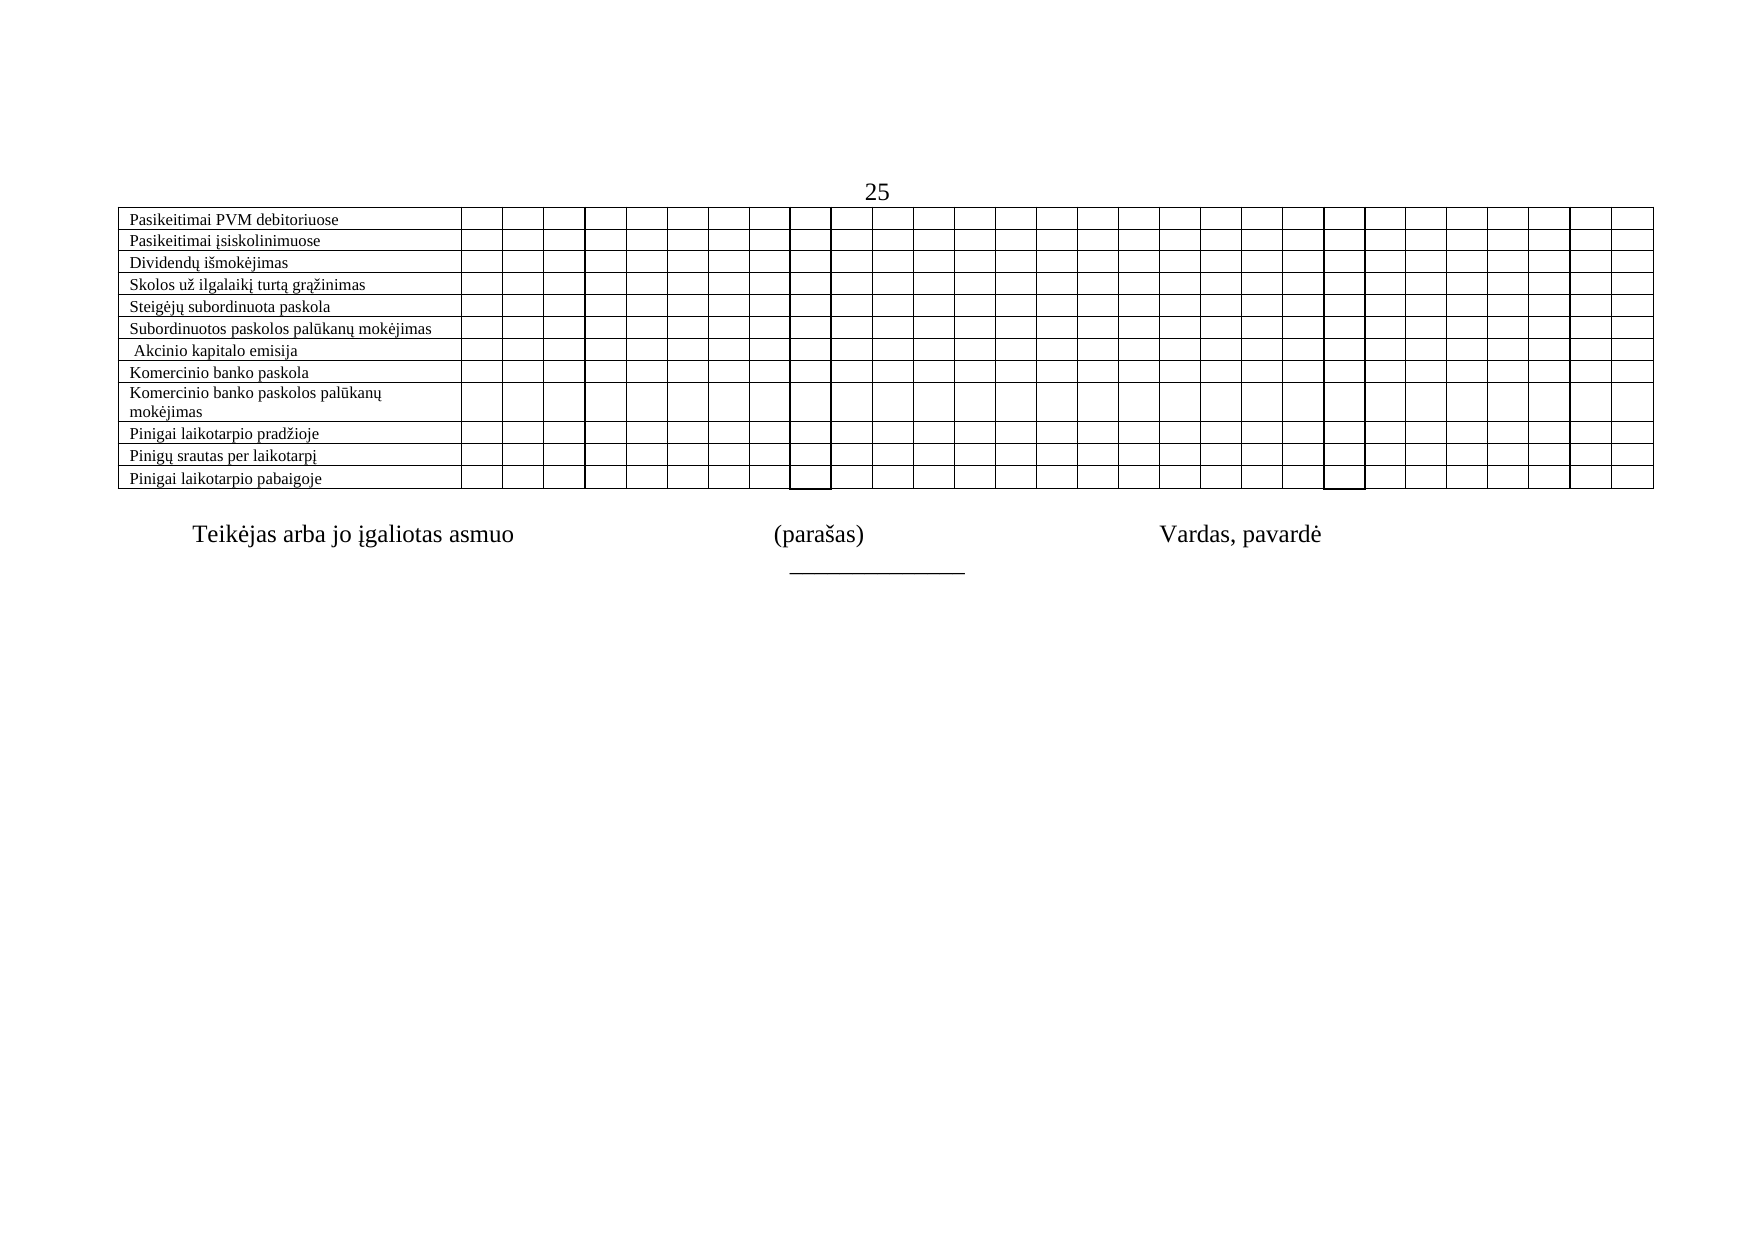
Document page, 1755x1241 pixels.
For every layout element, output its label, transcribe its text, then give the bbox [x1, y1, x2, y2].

table_cell [996, 251, 1036, 272]
table_cell [668, 466, 708, 488]
table_cell [1571, 317, 1611, 338]
table_cell [1529, 208, 1569, 228]
table_cell [1160, 273, 1200, 294]
table_cell [668, 317, 708, 338]
table_cell [1201, 339, 1241, 360]
table_cell [1325, 317, 1364, 338]
table_cell [1612, 361, 1653, 382]
table_cell [791, 339, 830, 360]
table_cell [1119, 230, 1159, 250]
table_cell [1037, 444, 1077, 465]
table_cell [1325, 339, 1364, 360]
table_cell [750, 444, 789, 465]
table_cell [1242, 422, 1282, 443]
table_cell [503, 273, 543, 294]
table_cell [955, 339, 995, 360]
table_cell [1571, 383, 1611, 421]
table_cell [1571, 251, 1611, 272]
table_cell [1037, 422, 1077, 443]
table_cell [1201, 251, 1241, 272]
table_cell [1612, 444, 1653, 465]
table_cell [750, 317, 789, 338]
table_cell [996, 422, 1036, 443]
table_cell [996, 444, 1036, 465]
table_cell [1366, 361, 1405, 382]
table_cell [1571, 444, 1611, 465]
table_cell [1160, 208, 1200, 228]
table_cell [750, 466, 789, 488]
table_cell [503, 444, 543, 465]
table_cell [1571, 339, 1611, 360]
table_cell [1037, 383, 1077, 421]
table_cell [462, 208, 502, 228]
table_cell [1488, 208, 1528, 228]
table_cell [1488, 361, 1528, 382]
table_cell [1078, 383, 1118, 421]
table_cell [1612, 273, 1653, 294]
table_cell [832, 422, 872, 443]
table_cell [1488, 295, 1528, 316]
table_cell [1529, 466, 1569, 488]
table_cell [1488, 339, 1528, 360]
table_cell [586, 444, 626, 465]
table_cell [462, 339, 502, 360]
table_cell [462, 466, 502, 488]
table_cell [914, 251, 954, 272]
table_cell [1325, 361, 1364, 382]
table_cell [462, 383, 502, 421]
table_cell [1406, 317, 1446, 338]
table_cell [1366, 208, 1405, 228]
table_cell [544, 466, 584, 488]
table_cell [1488, 230, 1528, 250]
table_cell [1283, 361, 1323, 382]
table_cell [462, 230, 502, 250]
table_cell [503, 339, 543, 360]
table_cell [1366, 444, 1405, 465]
table_cell [1447, 339, 1487, 360]
table_cell [832, 251, 872, 272]
table_cell [1160, 317, 1200, 338]
table_cell [750, 361, 789, 382]
table_cell [503, 295, 543, 316]
table_cell [668, 251, 708, 272]
table_cell [1119, 339, 1159, 360]
table_cell [627, 317, 667, 338]
table_cell [668, 444, 708, 465]
table_cell [791, 317, 830, 338]
table_cell [1325, 251, 1364, 272]
table_cell [1529, 273, 1569, 294]
table_cell [914, 339, 954, 360]
table_cell [1366, 317, 1405, 338]
table_cell [503, 422, 543, 443]
table_cell [709, 273, 749, 294]
table_cell [668, 383, 708, 421]
table_cell [955, 208, 995, 228]
table_cell [955, 317, 995, 338]
table_cell [1529, 383, 1569, 421]
table_cell [668, 295, 708, 316]
table_cell [1571, 361, 1611, 382]
table_cell [1283, 422, 1323, 443]
table_cell [1571, 466, 1611, 488]
table_cell [1242, 339, 1282, 360]
table_cell [914, 317, 954, 338]
table_cell [627, 422, 667, 443]
table_cell [832, 230, 872, 250]
table_cell [1366, 295, 1405, 316]
table_cell [1078, 251, 1118, 272]
table_cell [1201, 444, 1241, 465]
table_cell [914, 466, 954, 488]
table_cell [873, 466, 913, 488]
table_cell [1160, 466, 1200, 488]
table_cell [1447, 361, 1487, 382]
table_cell [586, 251, 626, 272]
table_cell [996, 273, 1036, 294]
table_cell Pasikeitimai įsiskolinimuose [119, 230, 461, 250]
table_cell Steigėjų subordinuota paskola [119, 295, 461, 316]
table_cell [709, 230, 749, 250]
table_cell [1325, 273, 1364, 294]
table_cell [1283, 444, 1323, 465]
table_cell [1406, 339, 1446, 360]
table_cell [627, 466, 667, 488]
table_cell [709, 422, 749, 443]
table_cell [503, 230, 543, 250]
table_cell [668, 361, 708, 382]
table_cell [1037, 317, 1077, 338]
table_cell [832, 273, 872, 294]
table_cell [873, 251, 913, 272]
table_cell [627, 251, 667, 272]
table_cell [1119, 361, 1159, 382]
table_cell [462, 361, 502, 382]
table_cell [1325, 466, 1364, 488]
table_cell [544, 361, 584, 382]
table_cell [1325, 208, 1364, 228]
table_cell [914, 208, 954, 228]
table_cell [1160, 422, 1200, 443]
table_cell [462, 273, 502, 294]
table_cell [668, 339, 708, 360]
table_cell [1447, 383, 1487, 421]
table_cell [1447, 273, 1487, 294]
table_cell [873, 422, 913, 443]
table_cell [627, 230, 667, 250]
table_cell [503, 466, 543, 488]
table_cell [914, 422, 954, 443]
table_cell [996, 383, 1036, 421]
table_cell [1612, 317, 1653, 338]
table_cell [709, 383, 749, 421]
table_cell [873, 444, 913, 465]
table_cell [462, 422, 502, 443]
table_cell [1406, 422, 1446, 443]
table_cell [791, 466, 830, 488]
table_cell [503, 208, 543, 228]
table_cell [1201, 317, 1241, 338]
table_cell [1529, 251, 1569, 272]
table_cell [1160, 251, 1200, 272]
table_cell [873, 273, 913, 294]
table_cell [1078, 339, 1118, 360]
table_cell Skolos už ilgalaikį turtą grąžinimas [119, 273, 461, 294]
table_cell [1078, 230, 1118, 250]
table_cell [1325, 230, 1364, 250]
table_cell [503, 317, 543, 338]
table_cell Dividendų išmokėjimas [119, 251, 461, 272]
table_cell [955, 251, 995, 272]
text Teikėjas arba jo įgaliotas asmuo (parašas) Vardas, pavardė [118, 519, 1636, 548]
table_cell [1160, 361, 1200, 382]
table_cell [1488, 251, 1528, 272]
table_cell [914, 273, 954, 294]
table_cell [1406, 361, 1446, 382]
table_cell [586, 466, 626, 488]
table_cell [1283, 466, 1323, 488]
table_cell [873, 230, 913, 250]
table_cell [1529, 444, 1569, 465]
table_cell [1571, 273, 1611, 294]
table_cell [750, 230, 789, 250]
table_cell [1201, 295, 1241, 316]
table_cell [1447, 466, 1487, 488]
table_cell [1037, 361, 1077, 382]
table_cell [627, 208, 667, 228]
table_cell [668, 208, 708, 228]
table_cell [1037, 208, 1077, 228]
table_cell [873, 295, 913, 316]
table_cell [1406, 208, 1446, 228]
table_cell [1119, 422, 1159, 443]
table_cell [627, 444, 667, 465]
table_cell [791, 273, 830, 294]
table_cell [544, 273, 584, 294]
table_cell [1571, 208, 1611, 228]
table_cell [627, 295, 667, 316]
table_cell [709, 466, 749, 488]
text ______________ [118, 548, 1636, 577]
table_cell [586, 273, 626, 294]
table_cell [1529, 361, 1569, 382]
table_cell [1325, 422, 1364, 443]
table_cell [462, 251, 502, 272]
table_cell [791, 230, 830, 250]
table_cell [544, 208, 584, 228]
table_cell [750, 295, 789, 316]
table_cell [503, 251, 543, 272]
table_cell [955, 361, 995, 382]
table_cell [1571, 295, 1611, 316]
table_cell Pinigai laikotarpio pradžioje [119, 422, 461, 443]
table_cell [586, 208, 626, 228]
table_cell [1037, 339, 1077, 360]
table_cell [996, 361, 1036, 382]
table_cell [955, 295, 995, 316]
table_cell [586, 230, 626, 250]
table_cell [791, 422, 830, 443]
table_cell [832, 317, 872, 338]
table_cell [1366, 273, 1405, 294]
table_cell [1406, 444, 1446, 465]
table_cell [1488, 444, 1528, 465]
table_cell [1242, 273, 1282, 294]
table_cell [955, 444, 995, 465]
table_cell [873, 317, 913, 338]
table_cell [791, 361, 830, 382]
table_cell [996, 295, 1036, 316]
table_cell [544, 444, 584, 465]
table_cell [1283, 273, 1323, 294]
table_cell [1406, 273, 1446, 294]
table_cell [1242, 208, 1282, 228]
table_cell [791, 444, 830, 465]
table_cell [709, 444, 749, 465]
table_cell [586, 422, 626, 443]
table_cell [1242, 444, 1282, 465]
table_cell [1242, 361, 1282, 382]
table_cell [627, 361, 667, 382]
table_cell [1037, 273, 1077, 294]
table_cell [1447, 295, 1487, 316]
table_cell [996, 230, 1036, 250]
table_cell [873, 383, 913, 421]
table_cell [1366, 383, 1405, 421]
table_cell [1366, 422, 1405, 443]
table_cell [832, 295, 872, 316]
table_cell [1242, 251, 1282, 272]
table_cell [1325, 295, 1364, 316]
table_cell [1119, 295, 1159, 316]
table_cell [544, 339, 584, 360]
table_cell [873, 208, 913, 228]
table_cell [791, 208, 830, 228]
table_cell [1160, 295, 1200, 316]
table_cell [586, 295, 626, 316]
table_cell [668, 273, 708, 294]
table_cell [668, 230, 708, 250]
table_cell [1612, 422, 1653, 443]
table_cell [1447, 422, 1487, 443]
table_cell [1119, 273, 1159, 294]
table_cell [544, 230, 584, 250]
table_cell [1160, 444, 1200, 465]
table_cell [1612, 251, 1653, 272]
table_cell [996, 317, 1036, 338]
table_cell [709, 251, 749, 272]
table_cell [750, 273, 789, 294]
table_cell [709, 208, 749, 228]
table_cell [544, 295, 584, 316]
table_cell [1406, 230, 1446, 250]
table_cell [1447, 317, 1487, 338]
table_cell [955, 422, 995, 443]
table_cell [1119, 251, 1159, 272]
table_cell [1406, 251, 1446, 272]
table_cell [586, 361, 626, 382]
table_cell [1571, 422, 1611, 443]
table_cell [1283, 339, 1323, 360]
table_cell [1529, 230, 1569, 250]
table_cell [750, 383, 789, 421]
table_cell [1242, 295, 1282, 316]
table_cell [709, 317, 749, 338]
table_cell [914, 383, 954, 421]
table_cell [914, 295, 954, 316]
table_cell Pinigai laikotarpio pabaigoje [119, 466, 461, 488]
table_cell Komercinio banko paskolos palūkanų mokėjimas [119, 383, 461, 421]
table_cell [668, 422, 708, 443]
table_cell [1201, 422, 1241, 443]
table_cell [1037, 251, 1077, 272]
table_cell [1201, 208, 1241, 228]
table_cell [1283, 383, 1323, 421]
table_cell [709, 361, 749, 382]
table_cell [586, 383, 626, 421]
table_cell Komercinio banko paskola [119, 361, 461, 382]
table_cell [1612, 295, 1653, 316]
table_cell [1283, 230, 1323, 250]
table_cell [914, 230, 954, 250]
table_cell [544, 317, 584, 338]
table_cell [1366, 339, 1405, 360]
table_cell [832, 466, 872, 488]
table_cell [1119, 383, 1159, 421]
table_cell [1283, 208, 1323, 228]
table_cell [627, 273, 667, 294]
table_cell [1325, 444, 1364, 465]
table_cell [586, 339, 626, 360]
table_cell [1529, 317, 1569, 338]
table_cell [955, 466, 995, 488]
table_cell [832, 339, 872, 360]
table_cell [873, 339, 913, 360]
table_cell Akcinio kapitalo emisija [119, 339, 461, 360]
table_cell [1406, 466, 1446, 488]
table_cell [1242, 230, 1282, 250]
table_cell [627, 383, 667, 421]
table_cell [1078, 444, 1118, 465]
table_cell [1529, 339, 1569, 360]
table_cell [1201, 466, 1241, 488]
table_cell [1612, 208, 1653, 228]
table_cell [791, 383, 830, 421]
table_cell [709, 295, 749, 316]
table_cell [791, 295, 830, 316]
table_cell [955, 230, 995, 250]
table_cell [503, 361, 543, 382]
table_cell [1037, 230, 1077, 250]
table_cell [1078, 422, 1118, 443]
table_cell [1160, 339, 1200, 360]
table_cell [955, 273, 995, 294]
table_cell [1612, 466, 1653, 488]
table_cell [832, 361, 872, 382]
table_cell [1078, 317, 1118, 338]
table_cell [1037, 466, 1077, 488]
table_cell [1447, 208, 1487, 228]
table_cell [1612, 339, 1653, 360]
table_cell [1366, 251, 1405, 272]
table_cell [1119, 208, 1159, 228]
table_cell [750, 339, 789, 360]
table_cell [1119, 444, 1159, 465]
table_cell [1612, 383, 1653, 421]
table_cell [1078, 273, 1118, 294]
table_cell [1529, 295, 1569, 316]
table_cell [1488, 383, 1528, 421]
table_cell [1160, 230, 1200, 250]
table_cell [544, 251, 584, 272]
table_cell [1447, 230, 1487, 250]
table_cell [586, 317, 626, 338]
table_cell [996, 208, 1036, 228]
table_cell [1201, 361, 1241, 382]
table_cell [1571, 230, 1611, 250]
table_cell [996, 466, 1036, 488]
table_cell [1488, 422, 1528, 443]
table_cell [1078, 208, 1118, 228]
table_cell [914, 444, 954, 465]
table_cell [873, 361, 913, 382]
table_cell [1406, 383, 1446, 421]
table_cell Subordinuotos paskolos palūkanų mokėjimas [119, 317, 461, 338]
table_cell [1366, 230, 1405, 250]
table_cell [1242, 383, 1282, 421]
table_cell [544, 383, 584, 421]
table_cell [1037, 295, 1077, 316]
table_cell [462, 317, 502, 338]
table_cell [1160, 383, 1200, 421]
table_cell [1447, 444, 1487, 465]
table_cell [462, 295, 502, 316]
table_cell [1325, 383, 1364, 421]
table_cell [996, 339, 1036, 360]
table_cell [1078, 361, 1118, 382]
table_cell [1242, 317, 1282, 338]
table_cell [1201, 383, 1241, 421]
table_cell [955, 383, 995, 421]
table_cell [1488, 466, 1528, 488]
table_cell [1283, 251, 1323, 272]
table_cell [750, 208, 789, 228]
table_cell [914, 361, 954, 382]
table_cell [544, 422, 584, 443]
table_cell [627, 339, 667, 360]
table_cell [1488, 273, 1528, 294]
table_cell [1078, 466, 1118, 488]
table_cell [1119, 317, 1159, 338]
table_cell [1488, 317, 1528, 338]
table_cell [832, 383, 872, 421]
table_cell [1283, 317, 1323, 338]
table_cell [750, 422, 789, 443]
table_cell [791, 251, 830, 272]
table_cell [1201, 230, 1241, 250]
table_cell Pinigų srautas per laikotarpį [119, 444, 461, 465]
table_cell Pasikeitimai PVM debitoriuose [119, 208, 461, 228]
table_cell [503, 383, 543, 421]
table_cell [462, 444, 502, 465]
table_cell [832, 208, 872, 228]
table_cell [1366, 466, 1405, 488]
table_cell [1529, 422, 1569, 443]
table_cell [750, 251, 789, 272]
table_cell [832, 444, 872, 465]
table_cell [1242, 466, 1282, 488]
table_cell [709, 339, 749, 360]
table_cell [1447, 251, 1487, 272]
table_cell [1201, 273, 1241, 294]
table_cell [1283, 295, 1323, 316]
table_cell [1119, 466, 1159, 488]
table_cell [1078, 295, 1118, 316]
table_cell [1406, 295, 1446, 316]
table_cell [1612, 230, 1653, 250]
